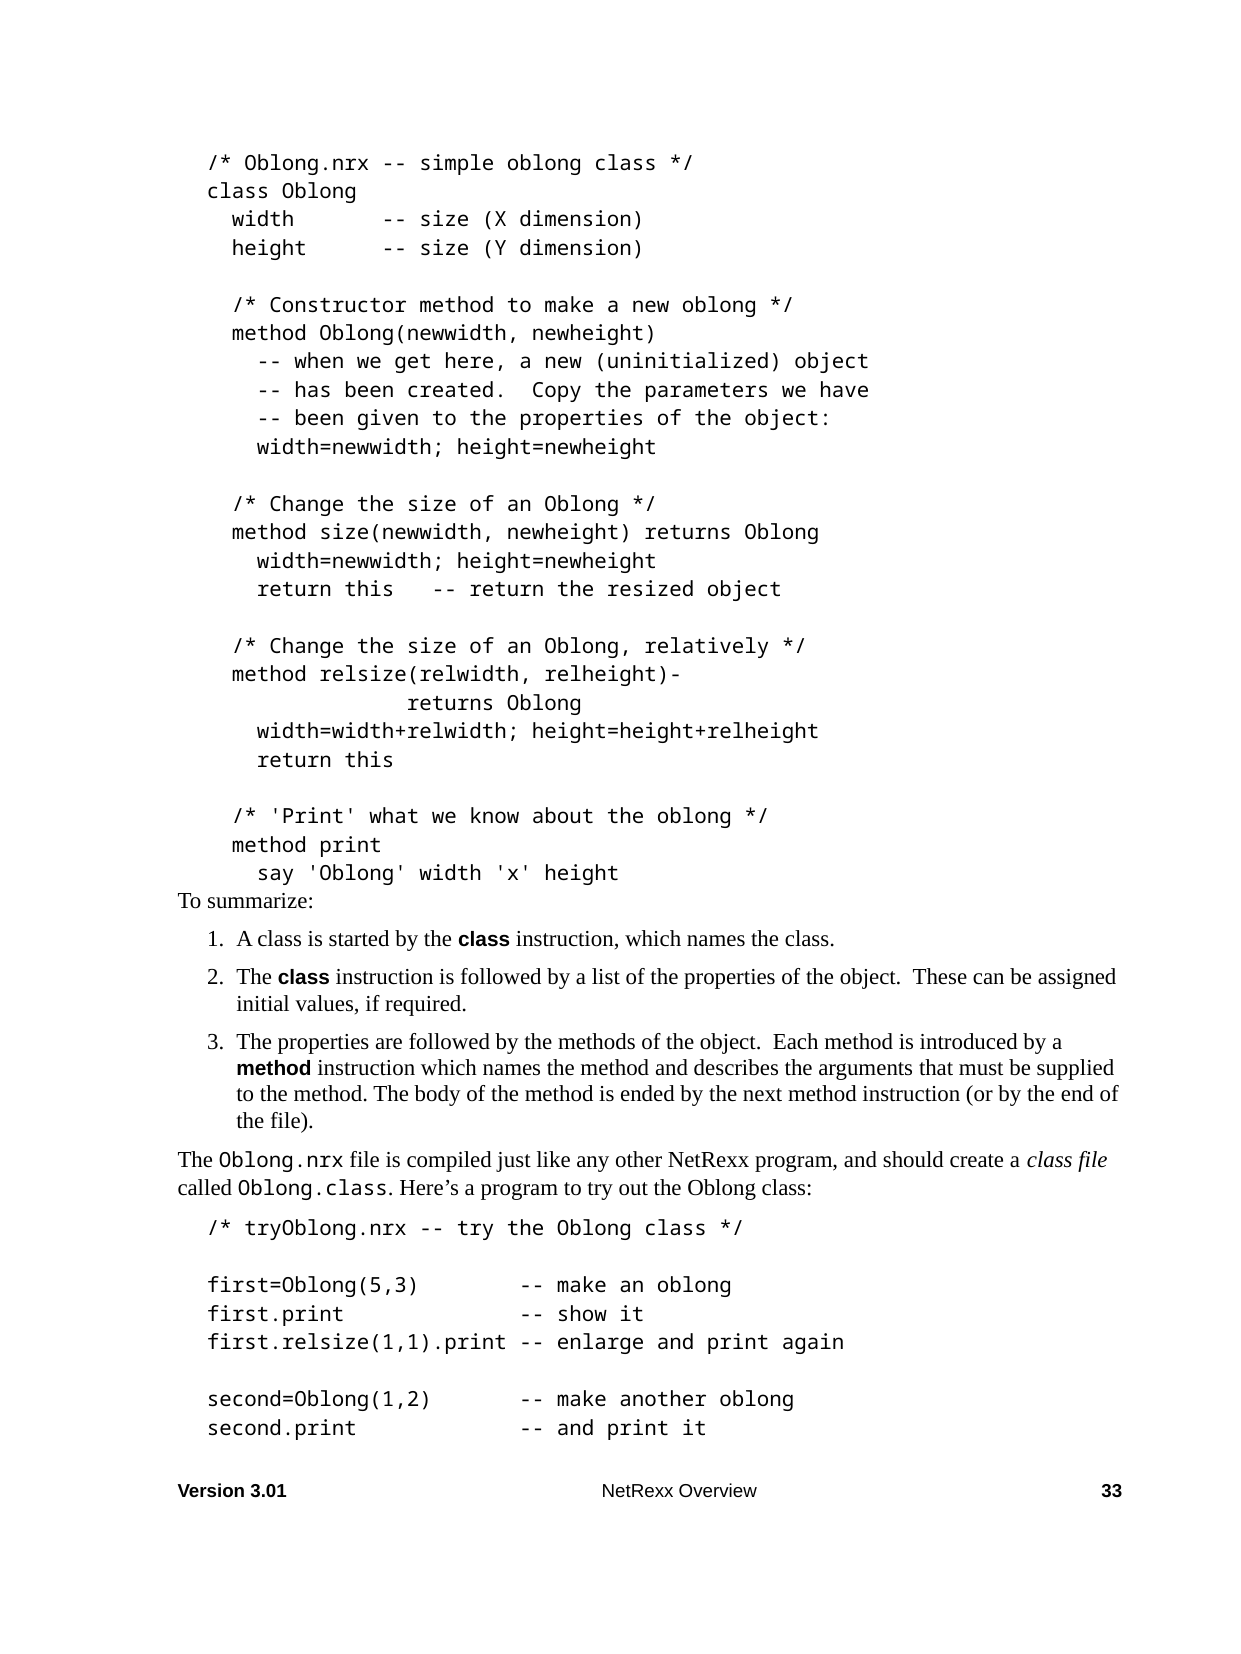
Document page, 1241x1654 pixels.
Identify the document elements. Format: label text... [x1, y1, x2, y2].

text The Oblong.nrx file is compiled just like any other NetRexx program, and should create a class file called Oblong.class. Here’s a program to try out the Oblong class: [177, 1145, 1122, 1202]
list A class is started by the class instruction, which names the class. [207, 925, 1122, 951]
text /* tryOblong.nrx -- try the Oblong class */ first=Oblong(5,3) -- make an oblong first.print -- show it first.relsize(1,1).print -- enlarge and print again second=Oblong(1,2) -- make another oblong second.print -- and print it [207, 1213, 1122, 1441]
text /* Oblong.nrx -- simple oblong class */ class Oblong width -- size (X dimension) height -- size (Y dimension) /* Constructor method to make a new oblong */ method Oblong(newwidth, newheight) -- when we get here, a new (uninitialized) object -- has been created. Copy the parameters we have -- been given to the properties of the object: width=newwidth; height=newheight /* Change the size of an Oblong */ method size(newwidth, newheight) returns Oblong width=newwidth; height=newheight return this -- return the resized object /* Change the size of an Oblong, relatively */ method relsize(relwidth, relheight)- returns Oblong width=width+relwidth; height=height+relheight return this /* 'Print' what we know about the oblong */ method print say 'Oblong' width 'x' height [207, 148, 1122, 887]
list The class instruction is followed by a list of the properties of the object. These can be assigned initial values, if required. [207, 963, 1122, 1016]
text To summarize: [177, 887, 1122, 913]
list The properties are followed by the methods of the object. Each method is introduced by a method instruction which names the method and describes the arguments that must be supplied to the method. The body of the method is ended by the next method instruction (or by the end of the file). [207, 1028, 1122, 1133]
